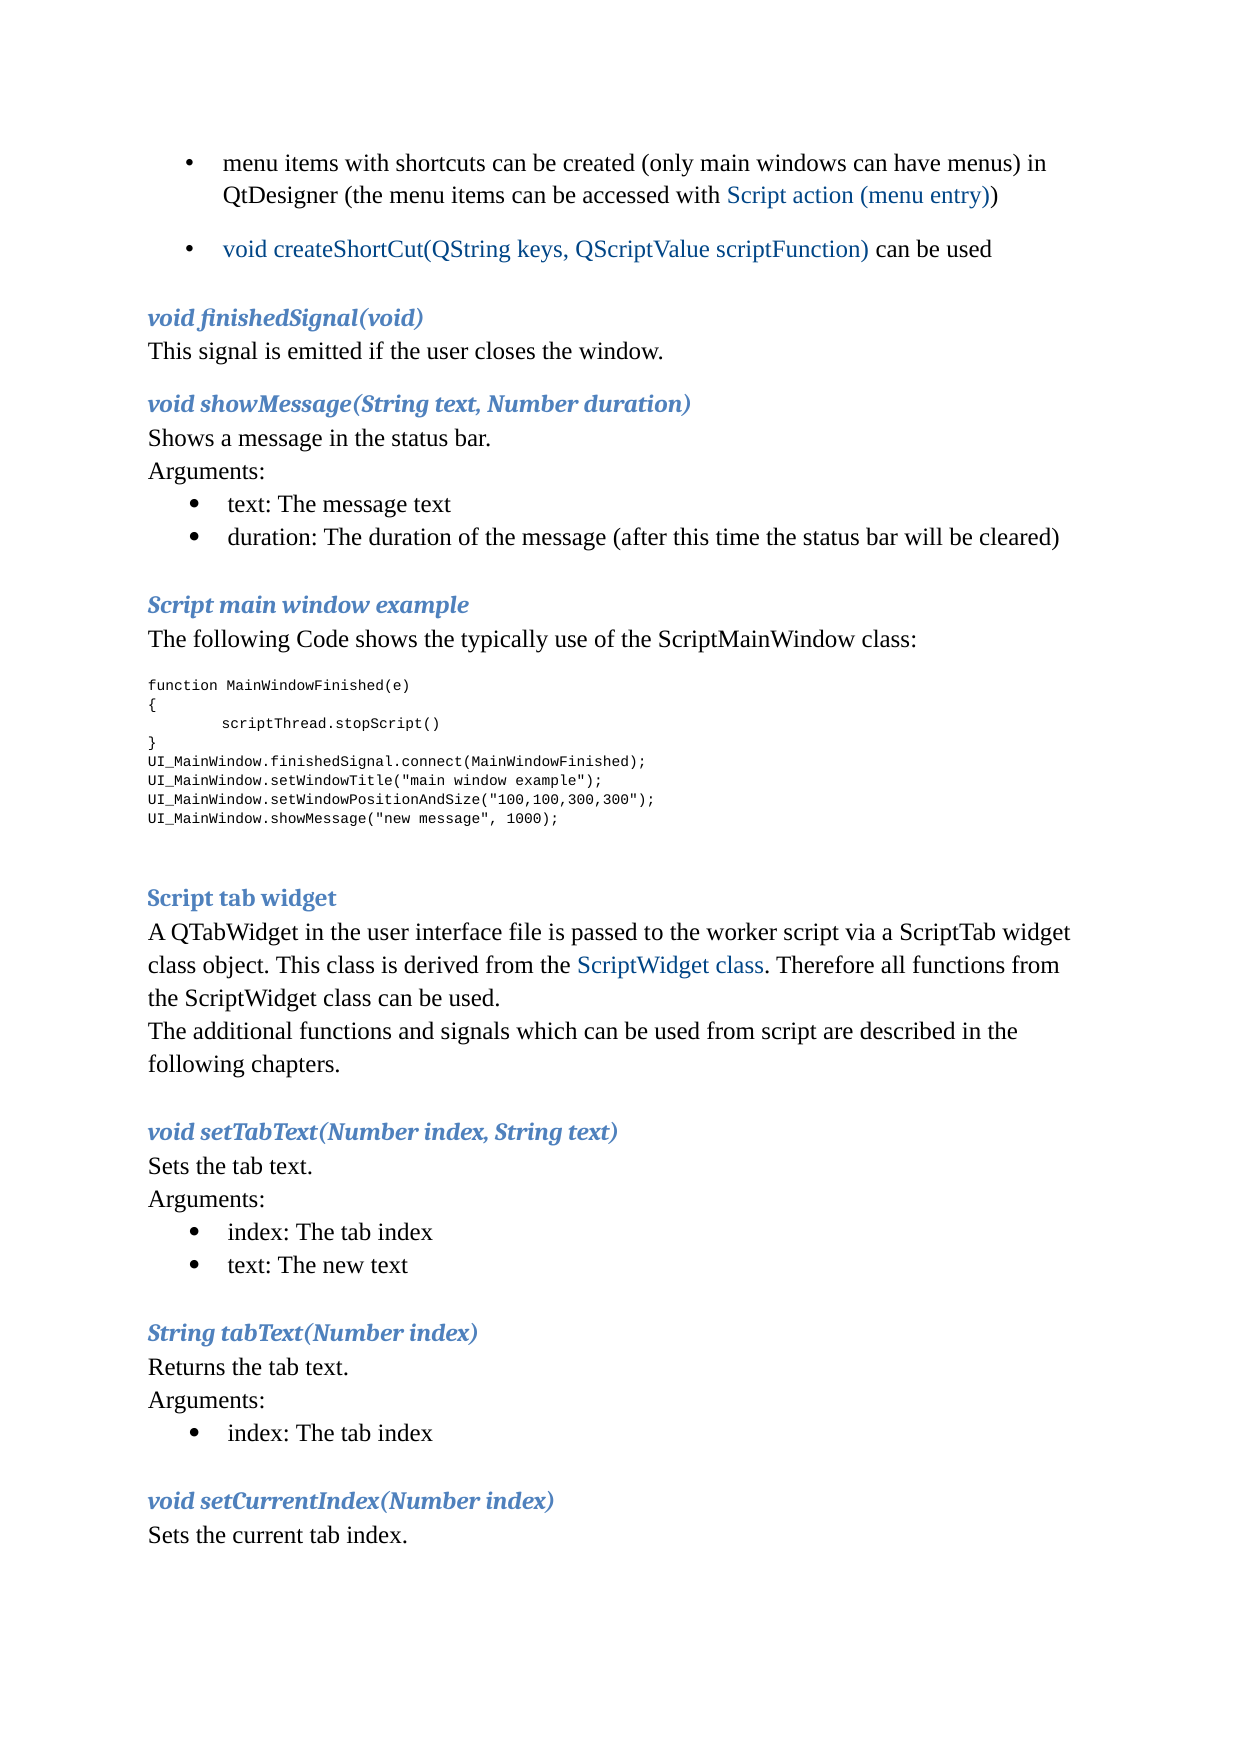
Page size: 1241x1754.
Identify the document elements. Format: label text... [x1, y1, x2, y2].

subtitle void finishedSignal(void) [148, 303, 1093, 332]
text Sets the tab text. [148, 1151, 1093, 1179]
list duration: The duration of the message (after this time the status bar will be cleared) [190, 522, 1093, 551]
text A QTabWidget in the user interface file is passed to the worker script via a ScriptTab widget class object. This class is derived from the ScriptWidget class. Therefore all functions from the ScriptWidget class can be used. [148, 917, 1093, 1012]
text Arguments: [148, 456, 1093, 485]
text UI_MainWindow.finishedSignal.connect(MainWindowFinished); [148, 754, 1093, 771]
subtitle Script tab widget [148, 884, 1093, 912]
subtitle void setCurrentIndex(Number index) [148, 1487, 1093, 1516]
list text: The message text [190, 489, 1093, 518]
text Arguments: [148, 1385, 1093, 1414]
text function MainWindowFinished(e) [148, 678, 1093, 695]
text Returns the tab text. [148, 1352, 1093, 1381]
list text: The new text [190, 1250, 1093, 1279]
text UI_MainWindow.showMessage("new message", 1000); [148, 811, 1093, 827]
text Arguments: [148, 1184, 1093, 1213]
text Shows a message in the status bar. [148, 423, 1093, 452]
list void createShortCut(QString keys, QScriptValue scriptFunction) can be used [185, 234, 1093, 263]
text } [148, 735, 1093, 752]
text Sets the current tab index. [148, 1520, 1093, 1549]
text UI_MainWindow.setWindowPositionAndSize("100,100,300,300"); [148, 792, 1093, 808]
text { [148, 697, 1093, 714]
text UI_MainWindow.setWindowTitle("main window example"); [148, 773, 1093, 789]
subtitle void showMessage(String text, Number duration) [148, 390, 1093, 419]
text scriptThread.stopScript() [148, 716, 1093, 733]
subtitle Script main window example [148, 591, 1093, 620]
text This signal is emitted if the user closes the window. [148, 336, 1093, 365]
subtitle void setTabText(Number index, String text) [148, 1118, 1093, 1147]
list menu items with shortcuts can be created (only main windows can have menus) in QtDesigner (the menu items can be accessed with Script action (menu entry)) [185, 148, 1093, 209]
text The additional functions and signals which can be used from script are described in the following chapters. [148, 1016, 1093, 1078]
subtitle String tabText(Number index) [148, 1319, 1093, 1348]
list index: The tab index [190, 1418, 1093, 1447]
text The following Code shows the typically use of the ScriptMainWindow class: [148, 624, 1093, 653]
list index: The tab index [190, 1217, 1093, 1246]
